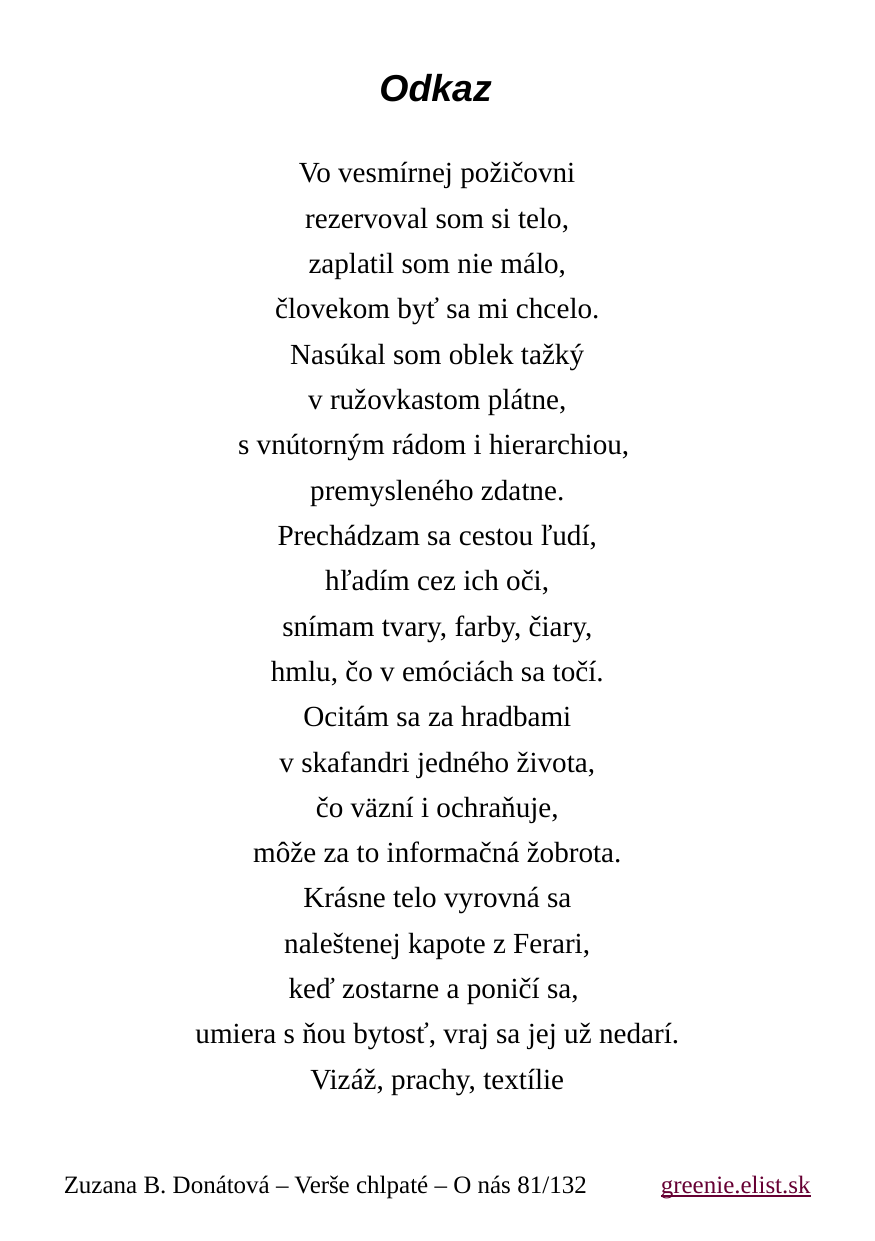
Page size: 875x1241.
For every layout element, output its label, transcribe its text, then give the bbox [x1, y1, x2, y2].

text Nasúkal som oblek tažký [41, 337, 833, 370]
text Prechádzam sa cestou ľudí, [41, 518, 833, 552]
subtitle Odkaz [41, 66, 833, 109]
text Vizáž, prachy, textílie [41, 1062, 833, 1095]
text človekom byť sa mi chcelo. [41, 292, 833, 325]
text môže za to informačná žobrota. [41, 835, 833, 869]
text rezervoval som si telo, [41, 201, 833, 234]
text hľadím cez ich oči, [41, 563, 833, 597]
text v skafandri jedného života, [41, 745, 833, 778]
text čo väzní i ochraňuje, [41, 790, 833, 823]
text Ocitám sa za hradbami [41, 699, 833, 733]
text hmlu, čo v emóciách sa točí. [41, 654, 833, 688]
text zaplatil som nie málo, [41, 246, 833, 280]
text keď zostarne a poničí sa, [41, 971, 833, 1005]
text s vnútorným rádom i hierarchiou, [41, 427, 833, 461]
text Krásne telo vyrovná sa [41, 881, 833, 914]
text Vo vesmírnej požičovni [41, 156, 833, 189]
text snímam tvary, farby, čiary, [41, 609, 833, 642]
text v ružovkastom plátne, [41, 382, 833, 416]
text umiera s ňou bytosť, vraj sa jej už nedarí. [41, 1017, 833, 1050]
text premysleného zdatne. [41, 473, 833, 506]
text naleštenej kapote z Ferari, [41, 926, 833, 959]
